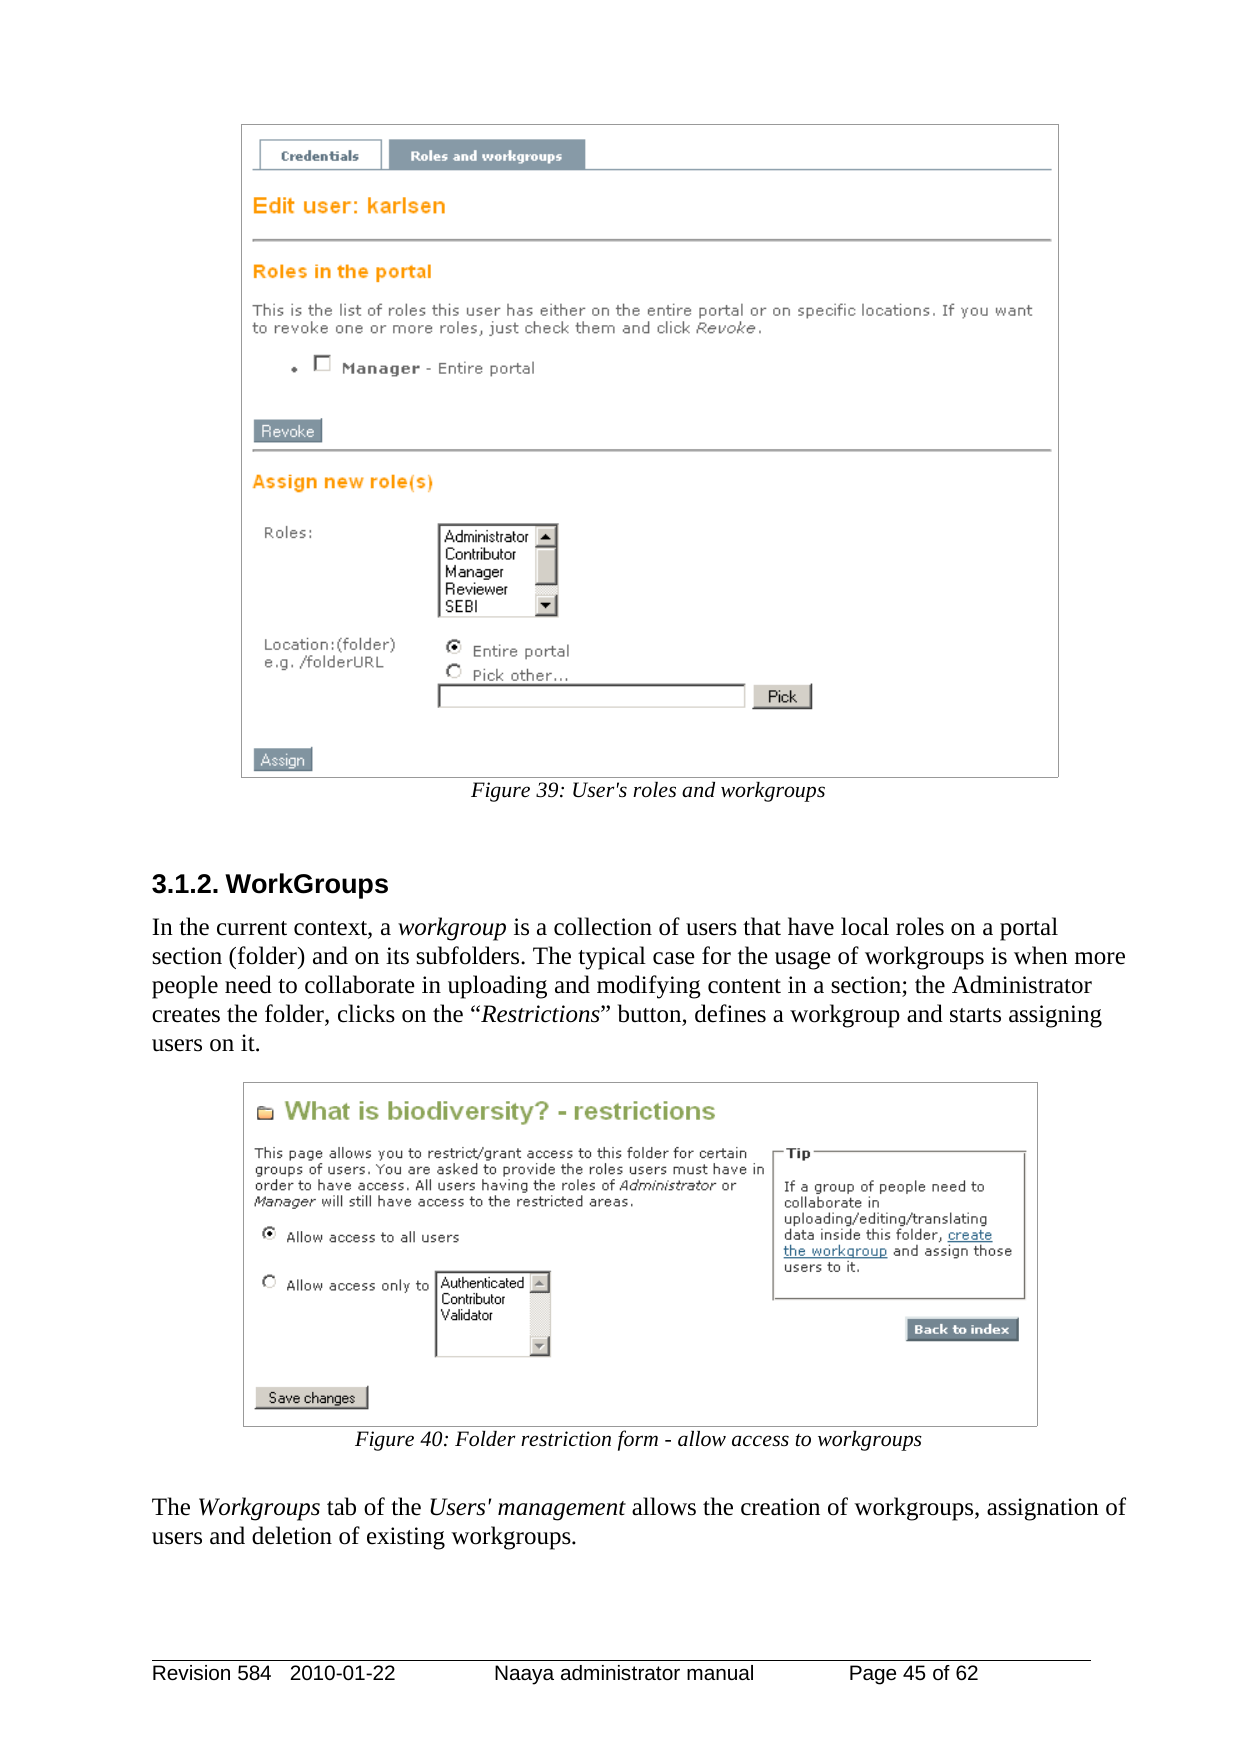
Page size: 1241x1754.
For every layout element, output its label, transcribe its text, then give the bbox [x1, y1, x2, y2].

text [242, 125, 1058, 777]
text In the current context, a workgroup is a collection of users that have local roles on a portal section (folder) and on its subfolders. The typical case for the usage of workgroups is when more people need to collaborate in uploading and modifying content in a section; the Administrator creates the folder, clicks on the “Restrictions” button, defines a workgroup and starts assigning users on it. [152, 912, 1128, 1057]
picture [246, 1084, 1034, 1423]
text The Workgroups tab of the Users' management allows the creation of workgroups, assignation of users and deletion of existing workgroups. [152, 1492, 1128, 1550]
subtitle WorkGroups [152, 868, 1128, 899]
text Figure 39: User's roles and workgroups [241, 778, 1058, 803]
picture [243, 126, 1056, 774]
text [244, 1083, 1037, 1426]
text Figure 40: Folder restriction form - allow access to workgroups [243, 1427, 1037, 1451]
